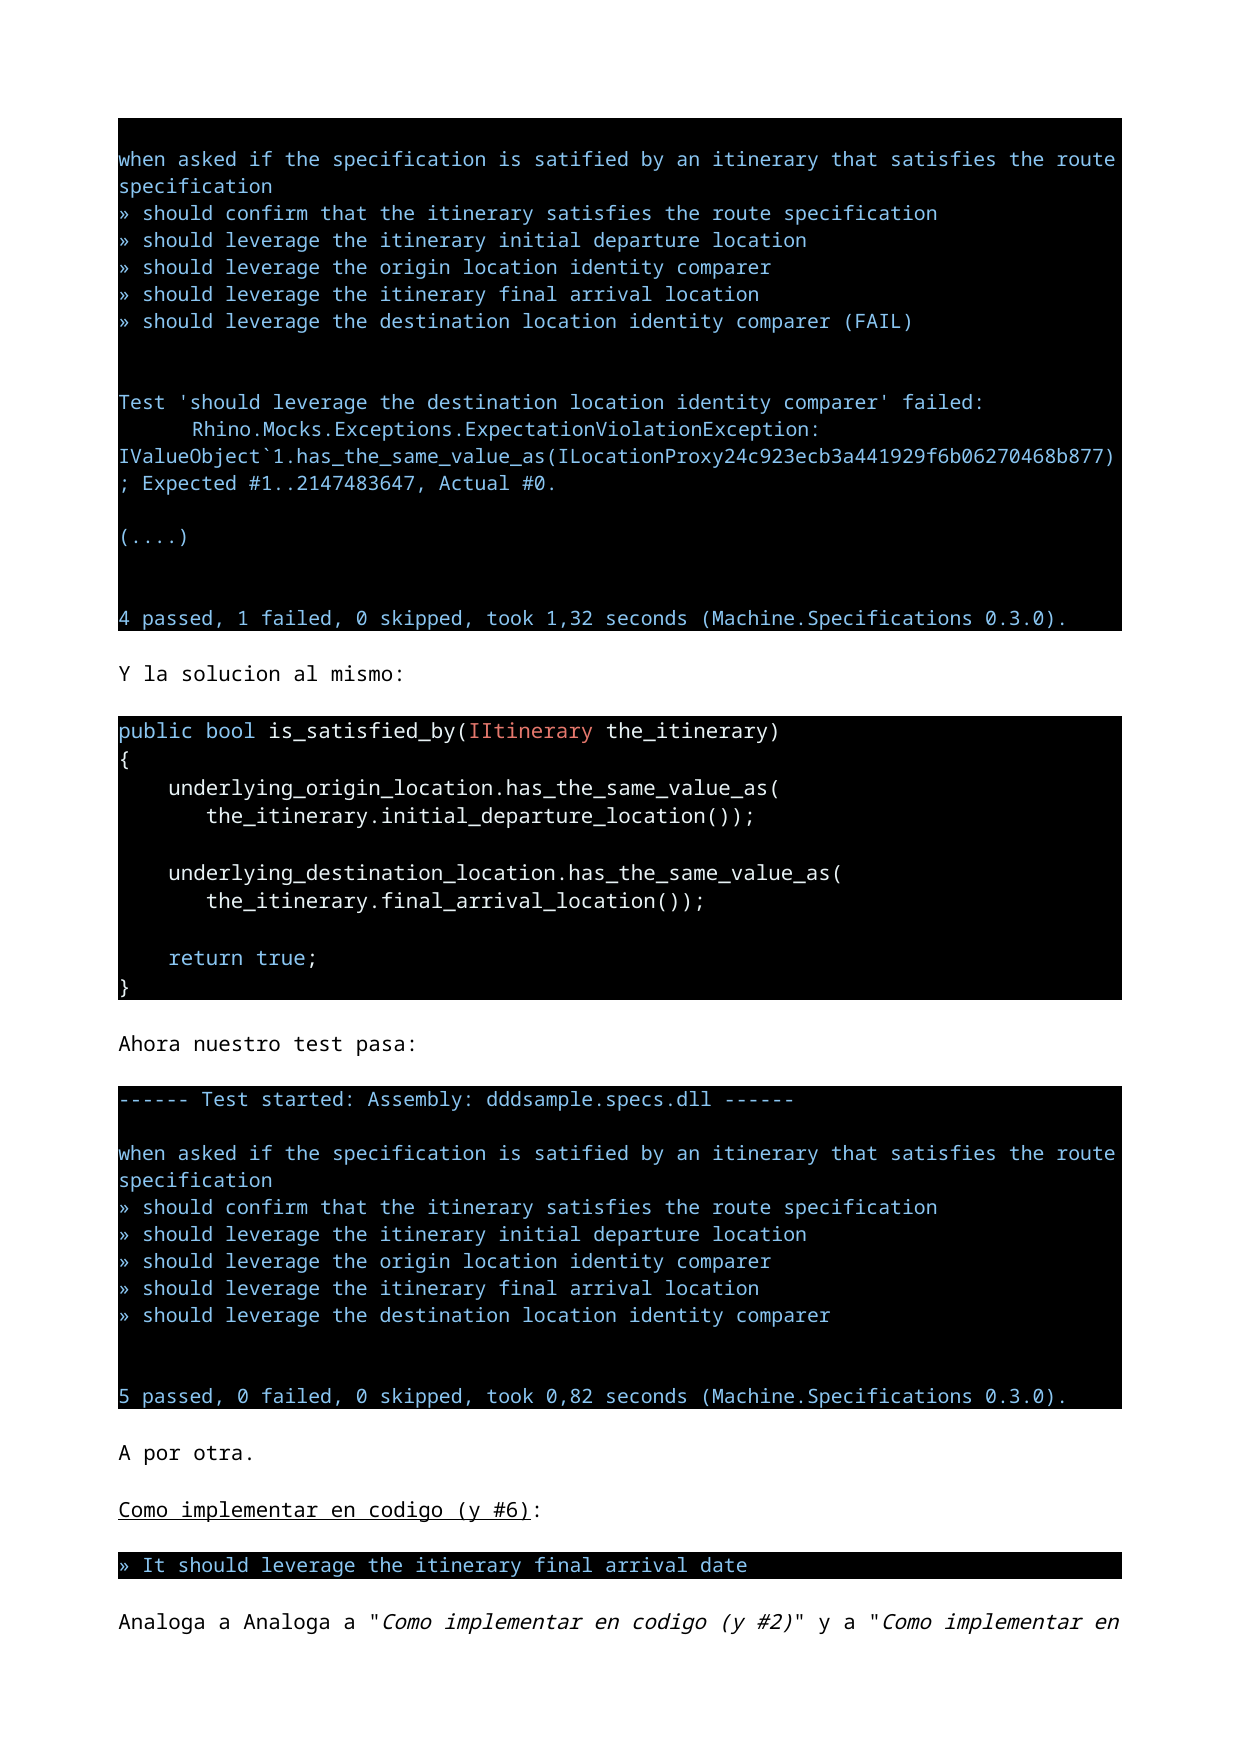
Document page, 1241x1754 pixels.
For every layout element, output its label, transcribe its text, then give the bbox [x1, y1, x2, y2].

text (....) [118, 523, 1122, 550]
text » It should leverage the itinerary final arrival date [118, 1552, 1122, 1579]
text » should leverage the origin location identity comparer [118, 253, 1122, 280]
text underlying_destination_location.has_the_same_value_as( [118, 858, 1122, 887]
text public bool is_satisfied_by(IItinerary the_itinerary) [118, 716, 1122, 744]
text » should leverage the itinerary initial departure location [118, 226, 1122, 253]
text » should leverage the destination location identity comparer [118, 1302, 1122, 1328]
text Test 'should leverage the destination location identity comparer' failed: [118, 388, 1122, 415]
text when asked if the specification is satified by an itinerary that satisfies the route specification [118, 1140, 1122, 1194]
text { [118, 744, 1122, 773]
text when asked if the specification is satified by an itinerary that satisfies the route specification [118, 145, 1122, 199]
text the_itinerary.final_arrival_location()); [118, 887, 1122, 915]
text the_itinerary.initial_departure_location()); [118, 801, 1122, 830]
text » should confirm that the itinerary satisfies the route specification [118, 1194, 1122, 1221]
text » should leverage the itinerary final arrival location [118, 1274, 1122, 1302]
text » should leverage the itinerary final arrival location [118, 280, 1122, 307]
text A por otra. [118, 1438, 1122, 1466]
text » should confirm that the itinerary satisfies the route specification [118, 199, 1122, 226]
text 4 passed, 1 failed, 0 skipped, took 1,32 seconds (Machine.Specifications 0.3.0). [118, 604, 1122, 631]
text Rhino.Mocks.Exceptions.ExpectationViolationException: IValueObject`1.has_the_same_value_as(ILocationProxy24c923ecb3a441929f6b06270468b877); Expected #1..2147483647, Actual #0. [118, 415, 1122, 496]
text Analoga a Analoga a "Como implementar en codigo (y #2)" y a "Como implementar en [118, 1607, 1122, 1636]
text ------ Test started: Assembly: dddsample.specs.dll ------ [118, 1086, 1122, 1113]
text 5 passed, 0 failed, 0 skipped, took 0,82 seconds (Machine.Specifications 0.3.0). [118, 1382, 1122, 1409]
text » should leverage the origin location identity comparer [118, 1248, 1122, 1274]
text Y la solucion al mismo: [118, 659, 1122, 688]
text return true; [118, 943, 1122, 972]
text Como implementar en codigo (y #6): [118, 1495, 1122, 1523]
text } [118, 972, 1122, 1000]
text » should leverage the itinerary initial departure location [118, 1221, 1122, 1248]
text » should leverage the destination location identity comparer (FAIL) [118, 307, 1122, 334]
text Ahora nuestro test pasa: [118, 1029, 1122, 1057]
text underlying_origin_location.has_the_same_value_as( [118, 773, 1122, 801]
